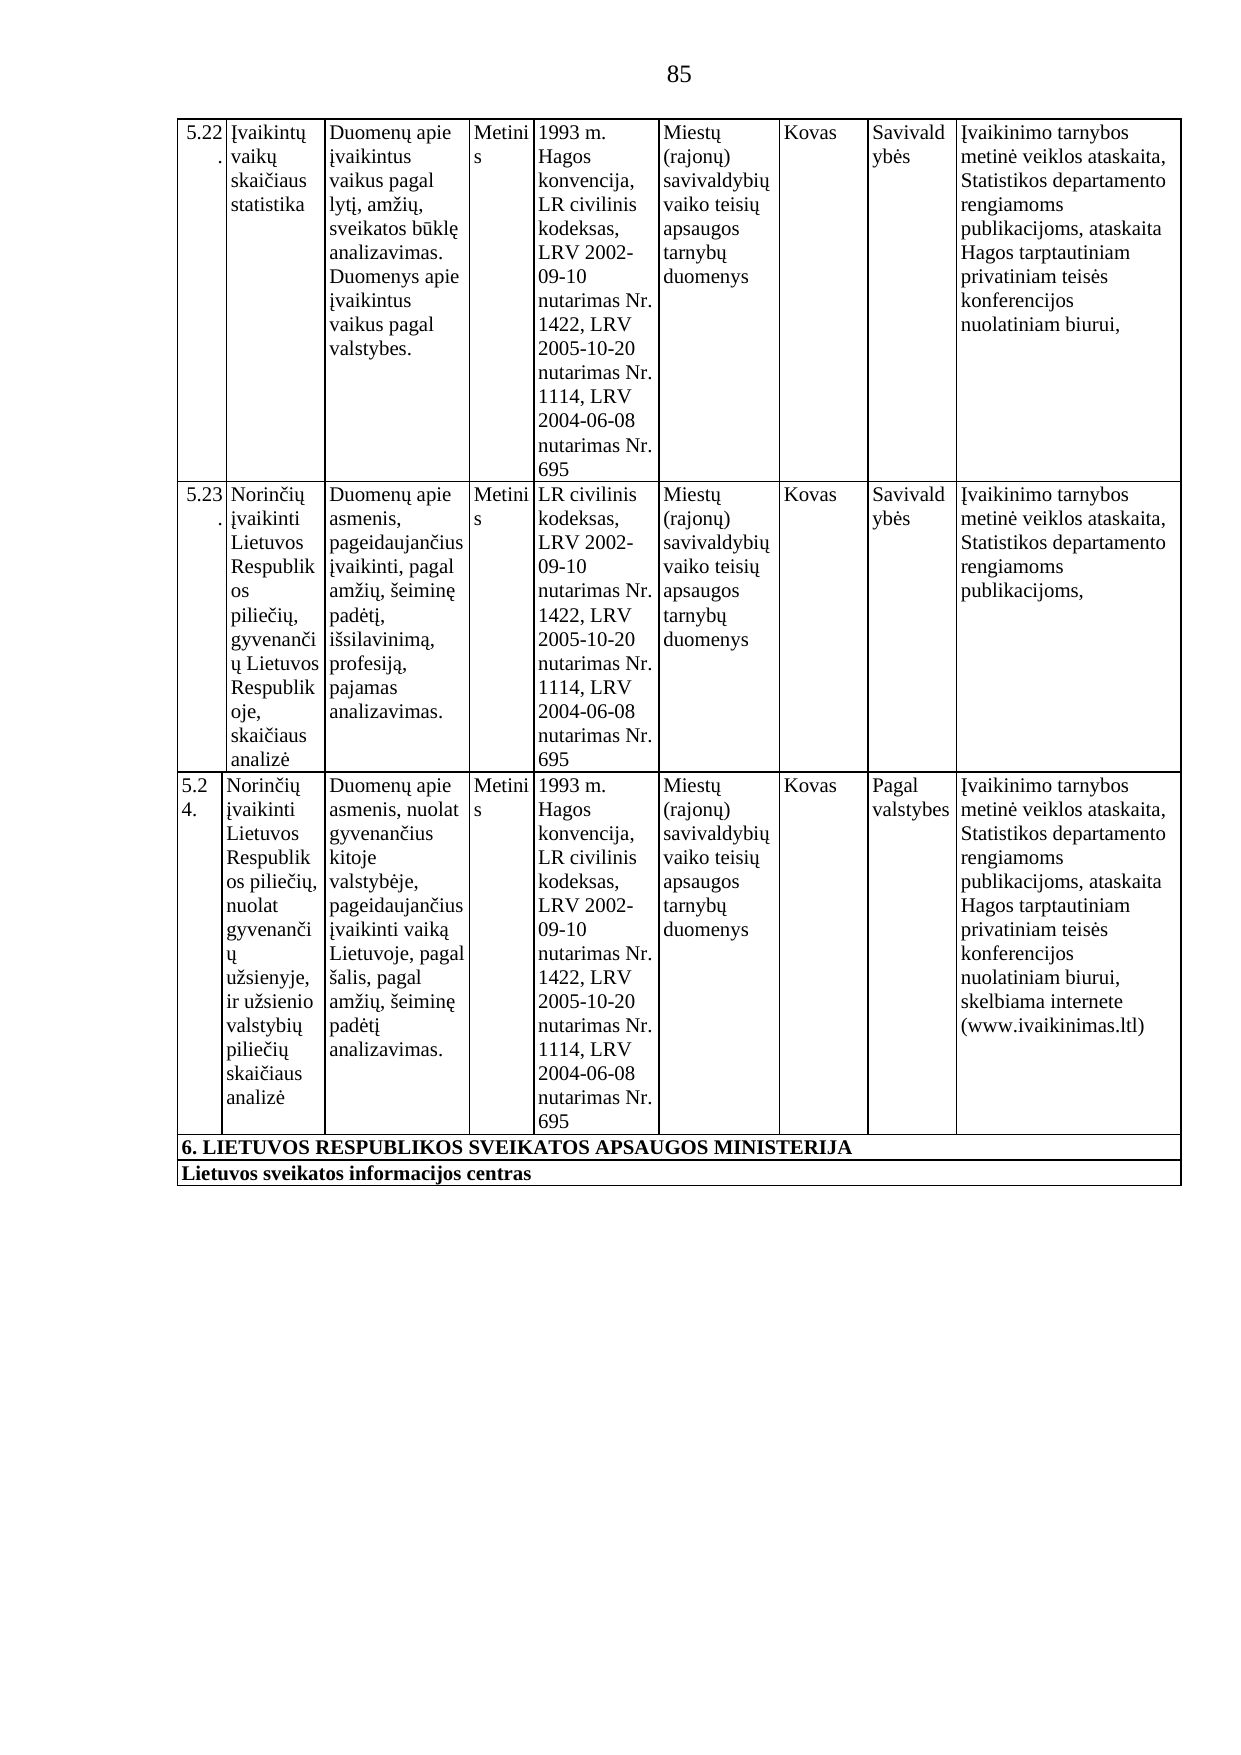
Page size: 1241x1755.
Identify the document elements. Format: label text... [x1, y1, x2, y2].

table_cell Norinčių įvaikinti Lietuvos Respublikos piliečių, gyvenančių Lietuvos Respublikoje, skaičiaus analizė [227, 482, 324, 771]
table_cell Įvaikinimo tarnybos metinė veiklos ataskaita, Statistikos departamento rengiamoms publikacijoms, [957, 482, 1180, 771]
table_cell Įvaikinimo tarnybos metinė veiklos ataskaita, Statistikos departamento rengiamoms publikacijoms, ataskaita Hagos tarptautiniam privatiniam teisės konferencijos nuolatiniam biurui, skelbiama internete (www.ivaikinimas.ltl) [957, 773, 1180, 1133]
table_cell Įvaikinimo tarnybos metinė veiklos ataskaita, Statistikos departamento rengiamoms publikacijoms, ataskaita Hagos tarptautiniam privatiniam teisės konferencijos nuolatiniam biurui, [957, 120, 1180, 481]
table_cell Lietuvos sveikatos informacijos centras [178, 1161, 1180, 1185]
table_cell Kovas [780, 482, 867, 771]
table_cell Pagal valstybes [869, 773, 956, 1133]
table_cell Metinis [470, 482, 533, 771]
table_cell Miestų (rajonų) savivaldybių vaiko teisių apsaugos tarnybų duomenys [660, 120, 779, 481]
table_cell Kovas [780, 120, 867, 481]
table_cell Savivaldybės [869, 482, 956, 771]
table_cell Duomenų apie asmenis, nuolat gyvenančius kitoje valstybėje, pageidaujančius įvaikinti vaiką Lietuvoje, pagal šalis, pagal amžių, šeiminę padėtį analizavimas. [326, 773, 469, 1133]
table_cell Duomenų apie asmenis, pageidaujančius įvaikinti, pagal amžių, šeiminę padėtį, išsilavinimą, profesiją, pajamas analizavimas. [326, 482, 469, 771]
table_cell 5.24. [178, 773, 221, 1133]
table_cell 5.22. [178, 120, 226, 481]
table_cell Norinčių įvaikinti Lietuvos Respublikos piliečių, nuolat gyvenančių užsienyje, ir užsienio valstybių piliečių skaičiaus analizė [223, 773, 324, 1133]
table_cell Duomenų apie įvaikintus vaikus pagal lytį, amžių, sveikatos būklę analizavimas. Duomenys apie įvaikintus vaikus pagal valstybes. [326, 120, 469, 481]
table_cell LR civilinis kodeksas, LRV 2002-09-10 nutarimas Nr. 1422, LRV 2005-10-20 nutarimas Nr. 1114, LRV 2004-06-08 nutarimas Nr. 695 [535, 482, 658, 771]
table_cell Miestų (rajonų) savivaldybių vaiko teisių apsaugos tarnybų duomenys [660, 482, 779, 771]
table_cell Kovas [780, 773, 867, 1133]
table_cell 1993 m. Hagos konvencija, LR civilinis kodeksas, LRV 2002-09-10 nutarimas Nr. 1422, LRV 2005-10-20 nutarimas Nr. 1114, LRV 2004-06-08 nutarimas Nr. 695 [535, 773, 658, 1133]
table_cell Savivaldybės [869, 120, 956, 481]
table_cell 1993 m. Hagos konvencija, LR civilinis kodeksas, LRV 2002-09-10 nutarimas Nr. 1422, LRV 2005-10-20 nutarimas Nr. 1114, LRV 2004-06-08 nutarimas Nr. 695 [535, 120, 658, 481]
table_cell 6. LIETUVOS RESPUBLIKOS SVEIKATOS APSAUGOS MINISTERIJA [178, 1135, 1180, 1159]
table_cell 5.23. [178, 482, 226, 771]
table_cell Metinis [470, 773, 533, 1133]
table_cell Įvaikintų vaikų skaičiaus statistika [227, 120, 324, 481]
table_cell Miestų (rajonų) savivaldybių vaiko teisių apsaugos tarnybų duomenys [660, 773, 779, 1133]
table_cell Metinis [470, 120, 533, 481]
